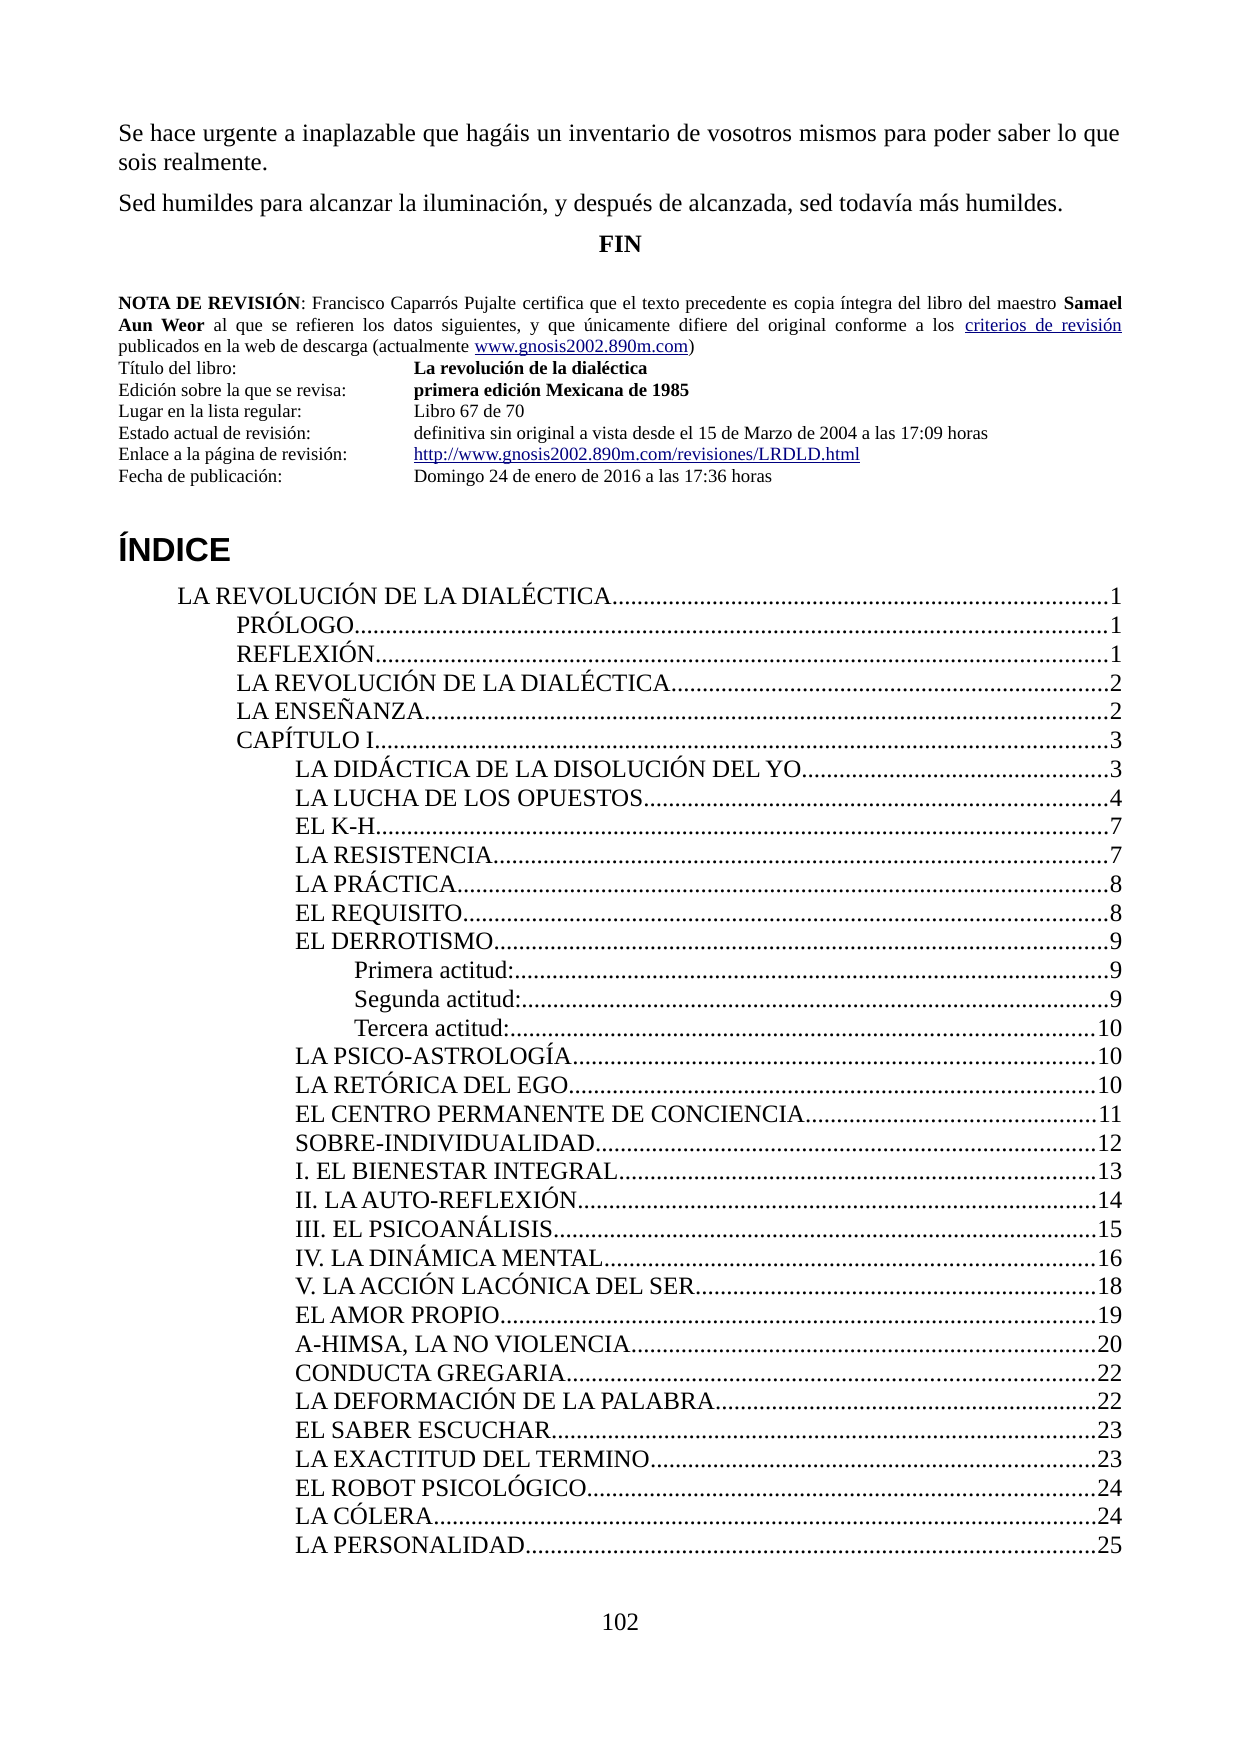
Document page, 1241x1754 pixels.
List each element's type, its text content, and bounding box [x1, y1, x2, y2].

text Se hace urgente a inaplazable que hagáis un inventario de vosotros mismos para poder saber lo que sois realmente. [118, 118, 1122, 176]
text FIN [118, 229, 1122, 258]
text LA PRÁCTICA 8 [295, 869, 1122, 898]
text III. EL PSICOANÁLISIS 15 [295, 1214, 1122, 1243]
text II. LA AUTO-REFLEXIÓN 14 [295, 1185, 1122, 1214]
text Tercera actitud: 10 [354, 1013, 1122, 1041]
text Fecha de publicación: Domingo 24 de enero de 2016 a las 17:36 horas [118, 465, 1122, 486]
subtitle ÍNDICE [118, 530, 1122, 569]
text EL ROBOT PSICOLÓGICO 24 [295, 1473, 1122, 1501]
text PRÓLOGO 1 [236, 610, 1122, 639]
text Título del libro: La revolución de la dialéctica [118, 357, 1122, 378]
text LA CÓLERA 24 [295, 1501, 1122, 1530]
text LA DIDÁCTICA DE LA DISOLUCIÓN DEL YO 3 [295, 754, 1122, 783]
text LA DEFORMACIÓN DE LA PALABRA 22 [295, 1386, 1122, 1415]
text CAPÍTULO I 3 [236, 725, 1122, 754]
text A-HIMSA, LA NO VIOLENCIA 20 [295, 1329, 1122, 1358]
text NOTA DE REVISIÓN: Francisco Caparrós Pujalte certifica que el texto precedente es copia íntegra del libro del maestro Samael Aun Weor al que se refieren los datos siguientes, y que únicamente difiere del original conforme a los criterios de revisión publicados en la web de descarga (actualmente www.gnosis2002.890m.com) [118, 292, 1122, 357]
text Edición sobre la que se revisa: primera edición Mexicana de 1985 [118, 378, 1122, 400]
text Segunda actitud: 9 [354, 984, 1122, 1013]
text Sed humildes para alcanzar la iluminación, y después de alcanzada, sed todavía más humildes. [118, 188, 1122, 217]
text EL K-H 7 [295, 811, 1122, 840]
text V. LA ACCIÓN LACÓNICA DEL SER 18 [295, 1271, 1122, 1300]
text IV. LA DINÁMICA MENTAL 16 [295, 1243, 1122, 1271]
text LA PSICO-ASTROLOGÍA 10 [295, 1041, 1122, 1070]
text LA ENSEÑANZA 2 [236, 696, 1122, 725]
text EL CENTRO PERMANENTE DE CONCIENCIA 11 [295, 1099, 1122, 1128]
text SOBRE-INDIVIDUALIDAD 12 [295, 1128, 1122, 1156]
text CONDUCTA GREGARIA 22 [295, 1358, 1122, 1386]
text LA REVOLUCIÓN DE LA DIALÉCTICA 1 [177, 581, 1122, 610]
text LA PERSONALIDAD 25 [295, 1530, 1122, 1559]
text I. EL BIENESTAR INTEGRAL 13 [295, 1156, 1122, 1185]
text LA REVOLUCIÓN DE LA DIALÉCTICA 2 [236, 668, 1122, 696]
text EL AMOR PROPIO 19 [295, 1300, 1122, 1329]
text LA EXACTITUD DEL TERMINO 23 [295, 1444, 1122, 1473]
text LA RETÓRICA DEL EGO 10 [295, 1070, 1122, 1099]
text LA LUCHA DE LOS OPUESTOS 4 [295, 783, 1122, 811]
text Primera actitud: 9 [354, 955, 1122, 984]
text EL REQUISITO 8 [295, 898, 1122, 926]
text Estado actual de revisión: definitiva sin original a vista desde el 15 de Marzo de 2004 a las 17:09 horas [118, 422, 1122, 443]
text EL SABER ESCUCHAR 23 [295, 1415, 1122, 1444]
text REFLEXIÓN 1 [236, 639, 1122, 668]
text Enlace a la página de revisión: http://www.gnosis2002.890m.com/revisiones/LRDLD.html [118, 443, 1122, 465]
text Lugar en la lista regular: Libro 67 de 70 [118, 400, 1122, 422]
text LA RESISTENCIA 7 [295, 840, 1122, 869]
text EL DERROTISMO 9 [295, 926, 1122, 955]
